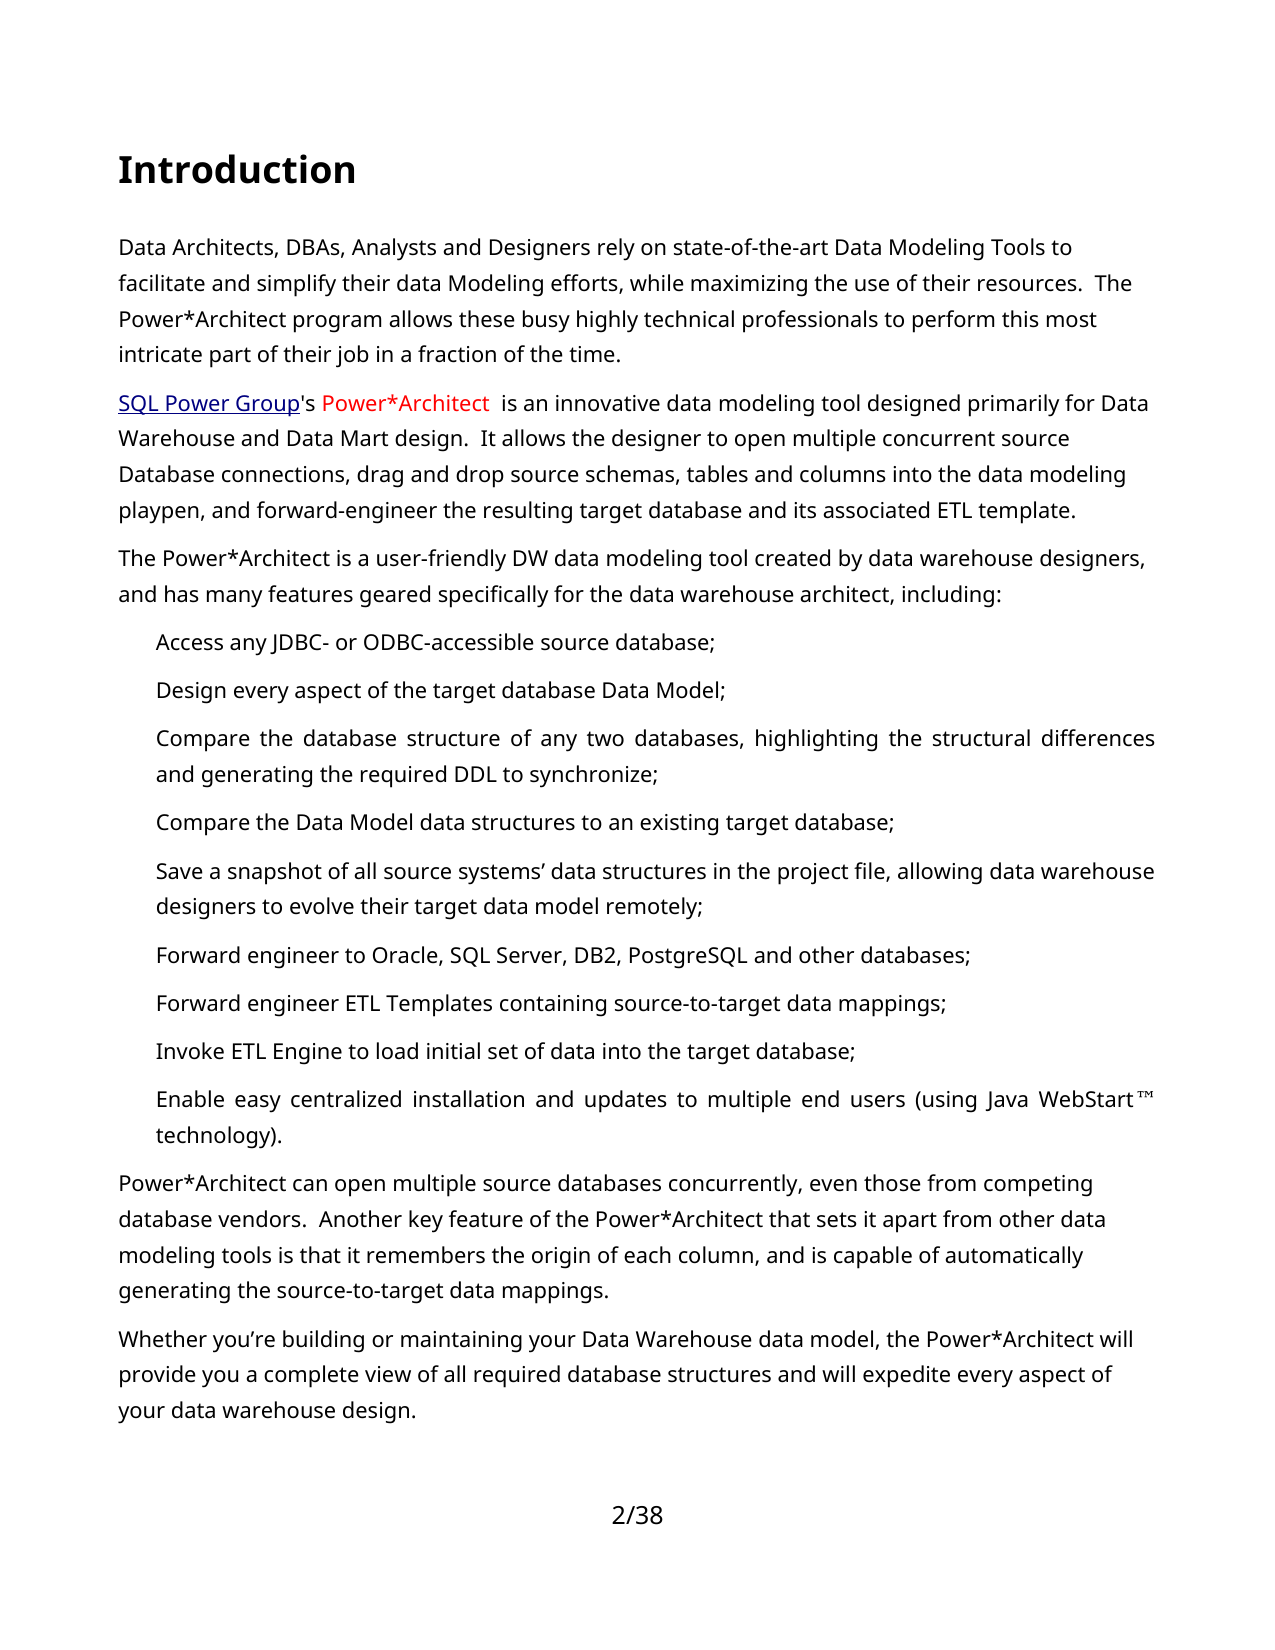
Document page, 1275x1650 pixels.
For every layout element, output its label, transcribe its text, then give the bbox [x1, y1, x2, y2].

list Invoke ETL Engine to load initial set of data into the target database; [156, 1036, 1157, 1066]
list Compare the database structure of any two databases, highlighting the structural differences and generating the required DDL to synchronize; [156, 723, 1157, 789]
text The Power*Architect is a user-friendly DW data modeling tool created by data warehouse designers, and has many features geared specifically for the data warehouse architect, including: [118, 543, 1157, 608]
text Power*Architect can open multiple source databases concurrently, even those from competing database vendors. Another key feature of the Power*Architect that sets it apart from other data modeling tools is that it remembers the origin of each column, and is capable of automatically generating the source-to-target data mappings. [118, 1168, 1157, 1305]
title Introduction [118, 143, 1157, 194]
list Forward engineer to Oracle, SQL Server, DB2, PostgreSQL and other databases; [156, 939, 1157, 969]
list Enable easy centralized installation and updates to multiple end users (using Java WebStart™ technology). [156, 1084, 1157, 1150]
list Access any JDBC- or ODBC-accessible source database; [156, 627, 1157, 657]
text Data Architects, DBAs, Analysts and Designers rely on state-of-the-art Data Modeling Tools to facilitate and simplify their data Modeling efforts, while maximizing the use of their resources. The Power*Architect program allows these busy highly technical professionals to perform this most intricate part of their job in a fraction of the time. [118, 232, 1157, 369]
list Compare the Data Model data structures to an existing target database; [156, 807, 1157, 837]
text Whether you’re building or maintaining your Data Warehouse data model, the Power*Architect will provide you a complete view of all required database structures and will expedite every aspect of your data warehouse design. [118, 1324, 1157, 1425]
list Design every aspect of the target database Data Model; [156, 675, 1157, 705]
list Forward engineer ETL Templates containing source-to-target data mappings; [156, 988, 1157, 1018]
text SQL Power Group's Power*Architect is an innovative data modeling tool designed primarily for Data Warehouse and Data Mart design. It allows the designer to open multiple concurrent source Database connections, drag and drop source schemas, tables and columns into the data modeling playpen, and forward-engineer the resulting target database and its associated ETL template. [118, 388, 1157, 524]
list Save a snapshot of all source systems’ data structures in the project file, allowing data warehouse designers to evolve their target data model remotely; [156, 856, 1157, 921]
